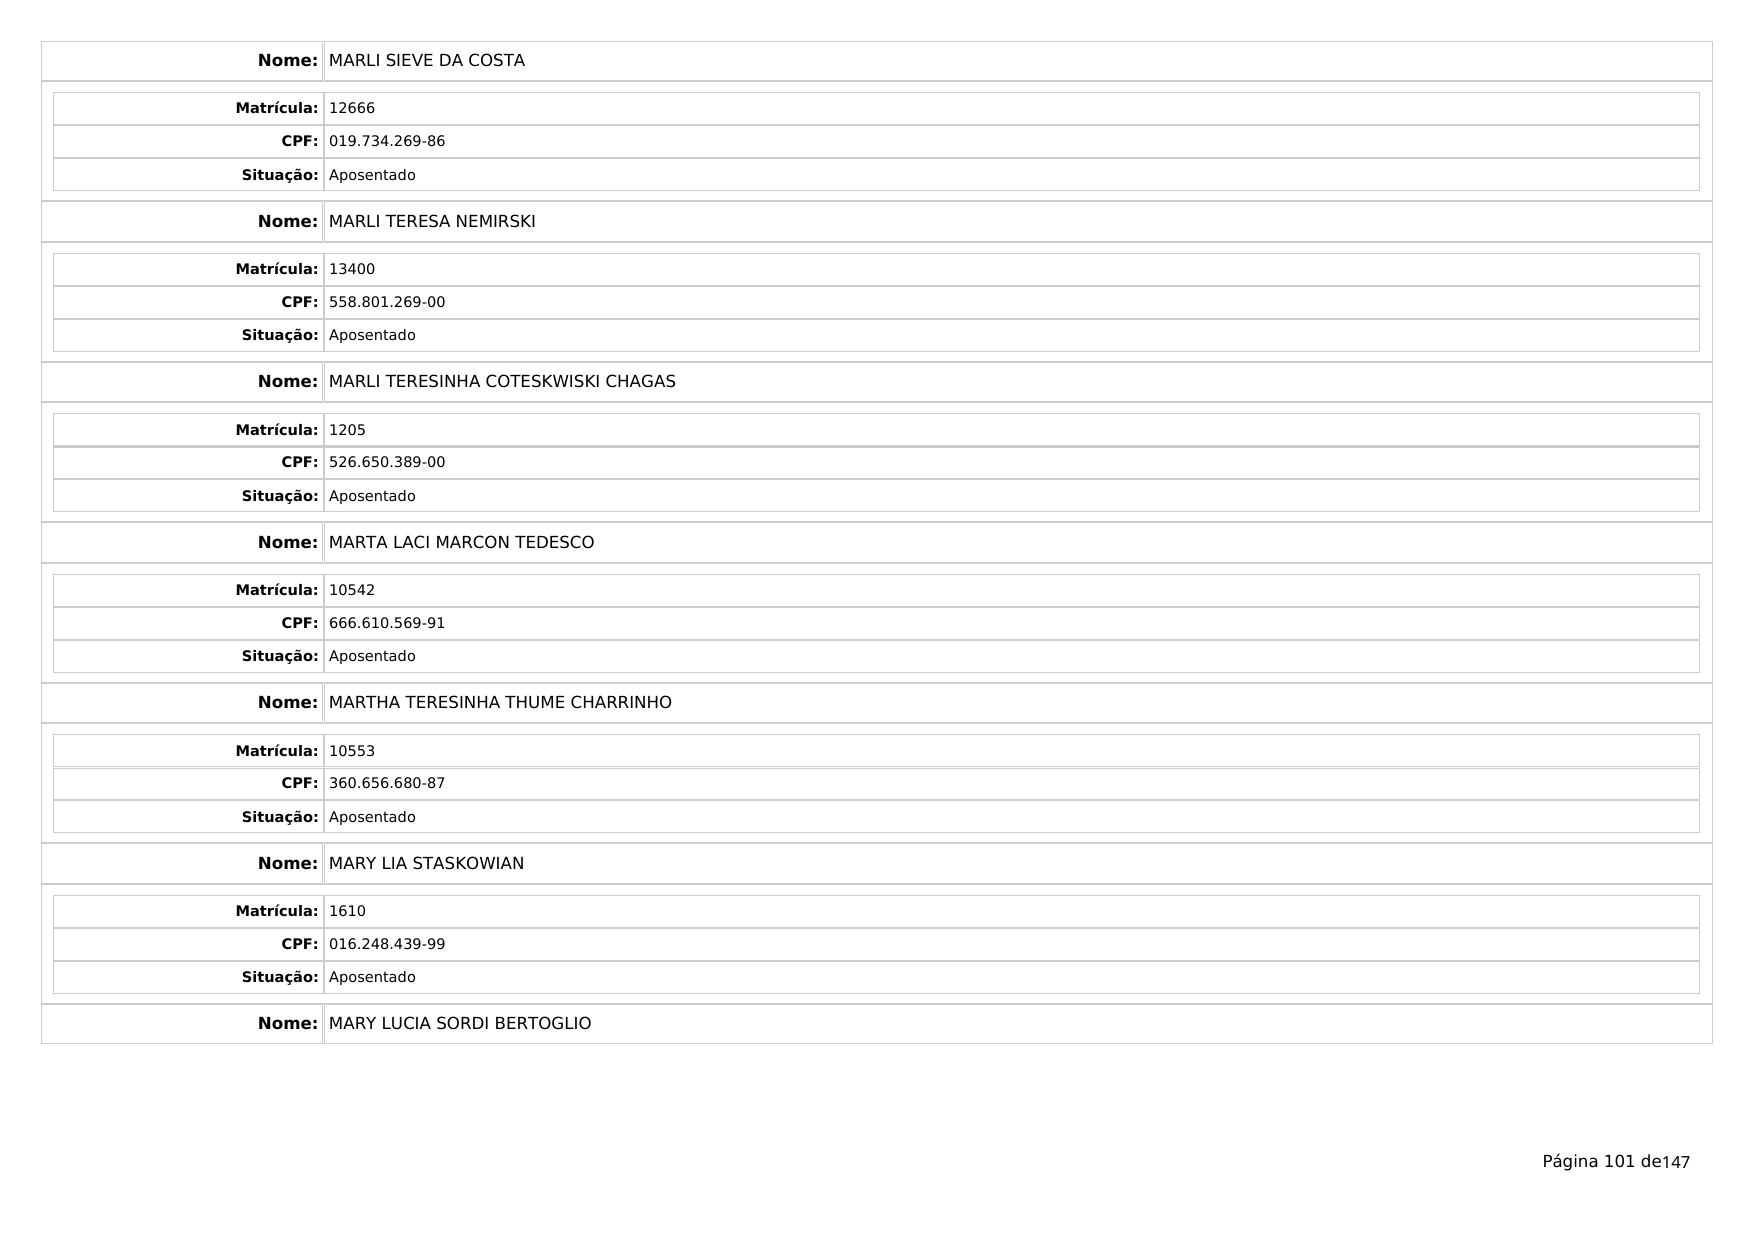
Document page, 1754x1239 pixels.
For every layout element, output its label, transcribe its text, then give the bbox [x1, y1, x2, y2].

table_cell Matrícula: [54, 414, 323, 445]
table_header [1700, 728, 1708, 734]
table_cell [0, 1142, 41, 1182]
table_cell [42, 564, 1712, 682]
table_cell [1713, 362, 1753, 402]
table_header [324, 889, 1700, 895]
table_cell [46, 895, 53, 928]
table_cell [0, 522, 41, 563]
table_cell MARY LUCIA SORDI BERTOGLIO [325, 1005, 1712, 1043]
table_cell [1700, 961, 1708, 994]
table_cell [0, 41, 41, 81]
table_cell [1700, 446, 1708, 479]
table_header [53, 728, 324, 734]
table_cell Situação: [54, 320, 323, 351]
table_cell MARTHA TERESINHA THUME CHARRINHO [325, 684, 1712, 722]
table_header [53, 86, 324, 92]
table_cell [0, 884, 41, 1004]
table_cell Matrícula: [54, 254, 323, 285]
table_cell Situação: [54, 159, 323, 190]
table_cell Nome: [42, 523, 322, 562]
table_cell [0, 362, 41, 402]
table_cell [1708, 768, 1712, 800]
table_header [324, 407, 1700, 413]
table_header [324, 728, 1700, 734]
table_cell 12666 [325, 93, 1699, 124]
table_cell Situação: [54, 641, 323, 672]
table_cell [1708, 734, 1712, 767]
table_cell [46, 286, 53, 319]
table_cell 558.801.269-00 [325, 287, 1699, 318]
table_cell 10553 [325, 735, 1699, 766]
table_cell Matrícula: [54, 575, 323, 606]
table_cell 019.734.269-86 [325, 126, 1699, 157]
table_cell [1700, 413, 1708, 446]
table_cell [1708, 640, 1712, 673]
table_cell [42, 243, 1712, 361]
table_cell [1700, 928, 1708, 961]
table_cell [1708, 574, 1712, 607]
table_cell CPF: [54, 929, 323, 960]
table_header [324, 86, 1700, 92]
table_header [46, 247, 53, 253]
table_cell 13400 [325, 254, 1699, 285]
table_cell [1700, 92, 1708, 125]
table_cell MARLI TERESA NEMIRSKI [325, 202, 1712, 241]
table_cell [1713, 1044, 1753, 1142]
table_cell Matrícula: [54, 735, 323, 766]
table_header [1700, 407, 1708, 413]
table_header [46, 568, 53, 574]
table_cell [0, 1004, 41, 1044]
table_header [1531, 0, 1662, 41]
table_cell [46, 446, 53, 479]
table_cell Situação: [54, 801, 323, 832]
table_cell [42, 724, 1712, 842]
table_header [1662, 0, 1713, 41]
table_cell [1708, 446, 1712, 479]
table_cell [0, 843, 41, 884]
table_cell MARLI TERESINHA COTESKWISKI CHAGAS [325, 363, 1712, 401]
table_cell [46, 734, 53, 767]
table_cell [1708, 961, 1712, 994]
table_cell [46, 574, 53, 607]
table_cell [42, 403, 1712, 521]
table_cell [1708, 928, 1712, 961]
table_cell Aposentado [325, 320, 1699, 351]
table_header [324, 0, 1531, 41]
table_cell [46, 607, 53, 640]
table_header [1713, 0, 1753, 41]
table_header [1700, 247, 1708, 253]
table_cell [1713, 41, 1753, 81]
table_cell [1700, 158, 1708, 191]
table_cell [1708, 92, 1712, 125]
table_cell CPF: [54, 448, 323, 478]
table_cell [1713, 884, 1753, 1004]
table_cell 10542 [325, 575, 1699, 606]
table_cell Matrícula: [54, 93, 323, 124]
table_cell [1708, 413, 1712, 446]
table_cell [46, 413, 53, 446]
table_cell [1713, 242, 1753, 362]
table_cell [46, 319, 53, 352]
table_cell 147 [1662, 1142, 1713, 1182]
table_header [1700, 889, 1708, 895]
table_cell [1700, 800, 1708, 833]
table_cell [1708, 125, 1712, 158]
table_cell [1700, 734, 1708, 767]
table_cell [46, 961, 53, 994]
table_header [53, 568, 324, 574]
table_cell Página 101 de [1531, 1142, 1662, 1182]
table_cell [324, 1044, 1531, 1142]
table_cell CPF: [54, 287, 323, 318]
table_cell 360.656.680-87 [325, 769, 1699, 799]
table_cell [1708, 800, 1712, 833]
table_cell Aposentado [325, 159, 1699, 190]
table_cell Nome: [42, 363, 322, 401]
table_cell 526.650.389-00 [325, 448, 1699, 478]
table_cell Nome: [42, 202, 322, 241]
table_cell Nome: [42, 42, 322, 80]
table_header [53, 889, 324, 895]
table_cell [1713, 843, 1753, 884]
table_cell Matrícula: [54, 896, 323, 927]
table_cell [0, 683, 41, 723]
table_cell [46, 640, 53, 673]
table_cell [1708, 253, 1712, 286]
table_cell [1713, 1004, 1753, 1044]
table_cell [1713, 1142, 1753, 1182]
table_cell [1713, 81, 1753, 201]
table_cell 016.248.439-99 [325, 929, 1699, 960]
table_header [1700, 86, 1708, 92]
table_cell Situação: [54, 480, 323, 511]
table_cell [1700, 319, 1708, 352]
table_cell [46, 928, 53, 961]
table_cell [0, 402, 41, 522]
table_header [46, 86, 53, 92]
table_cell [1700, 286, 1708, 319]
table_cell [1713, 522, 1753, 563]
table_cell [1700, 125, 1708, 158]
table_cell [1713, 723, 1753, 843]
table_cell [1708, 286, 1712, 319]
table_header [1700, 568, 1708, 574]
table_cell Aposentado [325, 480, 1699, 511]
table_cell [1700, 768, 1708, 800]
table_cell [324, 1142, 1531, 1182]
table_header [46, 728, 53, 734]
table_cell [1700, 640, 1708, 673]
table_cell MARLI SIEVE DA COSTA [325, 42, 1712, 80]
table_cell [1708, 607, 1712, 640]
table_cell [46, 479, 53, 512]
table_cell Aposentado [325, 801, 1699, 832]
table_cell [46, 253, 53, 286]
table_cell [1708, 158, 1712, 191]
table_cell CPF: [54, 608, 323, 639]
table_header [53, 407, 324, 413]
table_header [46, 889, 53, 895]
table_cell CPF: [54, 126, 323, 157]
table_cell [1700, 574, 1708, 607]
table_cell [1700, 895, 1708, 928]
table_cell [46, 125, 53, 158]
table_cell [0, 242, 41, 362]
table_cell [1531, 1044, 1662, 1142]
table_cell [46, 92, 53, 125]
table_cell Aposentado [325, 962, 1699, 993]
table_cell Aposentado [325, 641, 1699, 672]
table_cell [1662, 1044, 1713, 1142]
table_cell [1700, 479, 1708, 512]
table_cell MARTA LACI MARCON TEDESCO [325, 523, 1712, 562]
table_cell [42, 885, 1712, 1003]
table_cell 666.610.569-91 [325, 608, 1699, 639]
table_cell Nome: [42, 684, 322, 722]
table_cell CPF: [54, 769, 323, 799]
table_cell [1713, 201, 1753, 242]
table_cell [1708, 479, 1712, 512]
table_cell [41, 1142, 323, 1182]
table_cell [46, 768, 53, 800]
table_cell Situação: [54, 962, 323, 993]
table_cell [1713, 402, 1753, 522]
table_cell 1610 [325, 896, 1699, 927]
table_header [324, 247, 1700, 253]
table_header [41, 0, 323, 41]
table_cell MARY LIA STASKOWIAN [325, 844, 1712, 883]
table_cell [0, 563, 41, 683]
table_cell [0, 723, 41, 843]
table_cell [1713, 563, 1753, 683]
table_cell [1708, 319, 1712, 352]
table_cell Nome: [42, 1005, 322, 1043]
table_header [53, 247, 324, 253]
table_cell [46, 158, 53, 191]
table_cell [1700, 253, 1708, 286]
table_cell [0, 201, 41, 242]
table_header [324, 568, 1700, 574]
table_cell Nome: [42, 844, 322, 883]
table_cell [0, 81, 41, 201]
table_cell [42, 82, 1712, 200]
table_cell [1713, 683, 1753, 723]
table_cell [46, 800, 53, 833]
table_cell [41, 1044, 323, 1142]
table_header [0, 0, 41, 41]
table_cell [0, 1044, 41, 1142]
table_cell [1700, 607, 1708, 640]
table_header [46, 407, 53, 413]
table_cell 1205 [325, 414, 1699, 445]
table_cell [1708, 895, 1712, 928]
